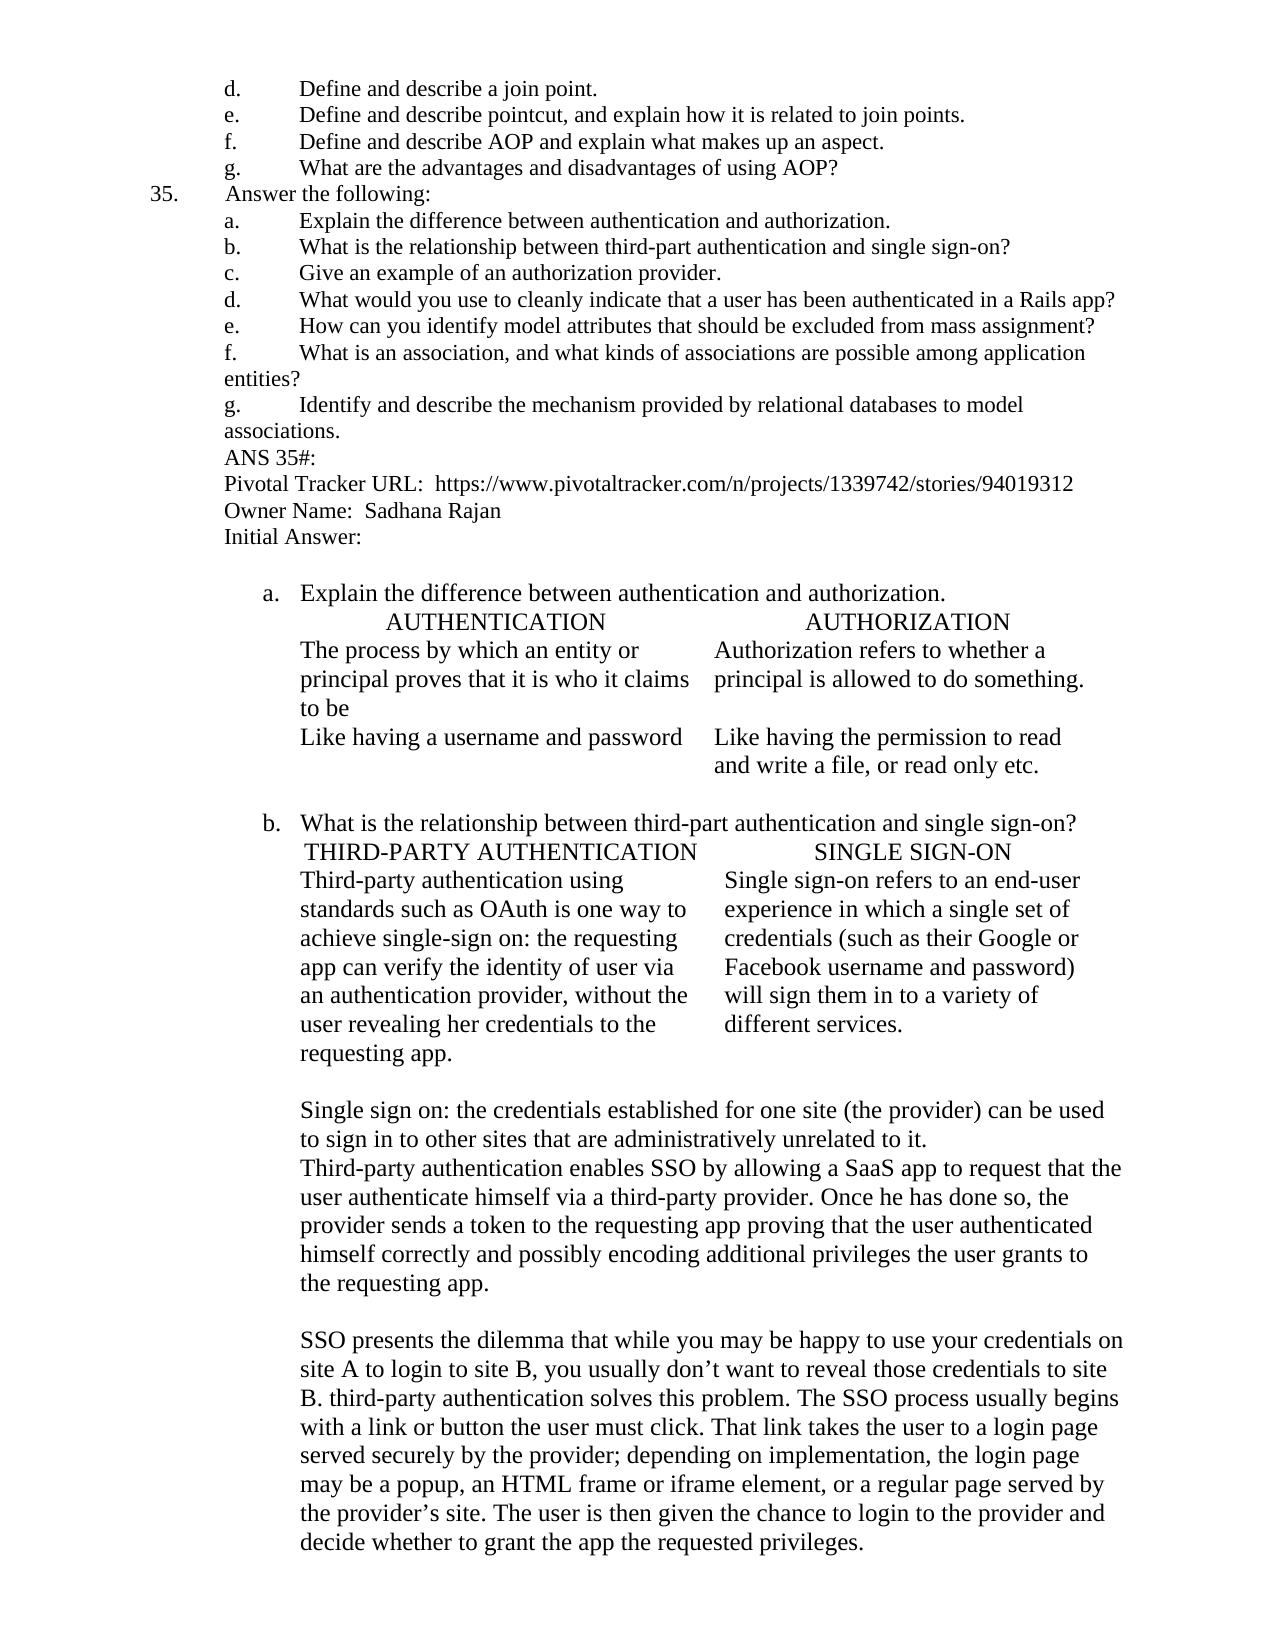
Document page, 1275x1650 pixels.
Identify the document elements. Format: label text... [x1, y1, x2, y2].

text SSO presents the dilemma that while you may be happy to use your credentials on site A to login to site B, you usually don’t want to reveal those credentials to site B. third-party authentication solves this problem. The SSO process usually begins with a link or button the user must click. That link takes the user to a login page served securely by the provider; depending on implementation, the login page may be a popup, an HTML frame or iframe element, or a regular page served by the provider’s site. The user is then given the chance to login to the provider and decide whether to grant the app the requested privileges. [300, 1326, 1125, 1556]
text a. Explain the difference between authentication and authorization. [224, 207, 1125, 233]
table_header SINGLE SIGN-ON [713, 837, 1113, 866]
text d. What would you use to cleanly indicate that a user has been authenticated in a Rails app? [224, 286, 1125, 312]
table_cell The process by which an entity or principal proves that it is who it claims to be [289, 636, 703, 722]
text d. Define and describe a join point. [224, 75, 1125, 101]
text f. Define and describe AOP and explain what makes up an aspect. [224, 128, 1125, 154]
text 35. Answer the following: [150, 180, 1125, 207]
table_cell Third-party authentication using standards such as OAuth is one way to achieve single-sign on: the requesting app can verify the identity of user via an authentication provider, without the user revealing her credentials to the requesting app. [289, 866, 713, 1067]
text e. Define and describe pointcut, and explain how it is related to join points. [224, 101, 1125, 128]
table_header AUTHORIZATION [703, 607, 1113, 636]
table_header THIRD-PARTY AUTHENTICATION [289, 837, 713, 866]
table_cell Single sign-on refers to an end-user experience in which a single set of credentials (such as their Google or Facebook username and password) will sign them in to a variety of different services. [713, 866, 1113, 1067]
text Single sign on: the credentials established for one site (the provider) can be used to sign in to other sites that are administratively unrelated to it. [300, 1096, 1125, 1153]
text b. What is the relationship between third-part authentication and single sign-on? [224, 233, 1125, 259]
table_header AUTHENTICATION [289, 607, 703, 636]
table_cell Authorization refers to whether a principal is allowed to do something. [703, 636, 1113, 722]
text f. What is an association, and what kinds of associations are possible among application entities? [224, 338, 1125, 391]
list Explain the difference between authentication and authorization. [262, 578, 1125, 607]
text g. Identify and describe the mechanism provided by relational databases to model associations. ANS 35#: [224, 391, 1125, 470]
list What is the relationship between third-part authentication and single sign-on? [262, 808, 1125, 837]
text Initial Answer: [224, 523, 1125, 549]
text Third-party authentication enables SSO by allowing a SaaS app to request that the user authenticate himself via a third-party provider. Once he has done so, the provider sends a token to the requesting app proving that the user authenticated himself correctly and possibly encoding additional privileges the user grants to the requesting app. [300, 1153, 1125, 1297]
text Pivotal Tracker URL: https://www.pivotaltracker.com/n/projects/1339742/stories/94019312 [224, 470, 1125, 497]
table_cell Like having the permission to read and write a file, or read only etc. [703, 722, 1113, 779]
text Owner Name: Sadhana Rajan [224, 497, 1125, 523]
table_cell Like having a username and password [289, 722, 703, 779]
text c. Give an example of an authorization provider. [224, 259, 1125, 286]
text e. How can you identify model attributes that should be excluded from mass assignment? [224, 312, 1125, 338]
text g. What are the advantages and disadvantages of using AOP? [224, 154, 1125, 180]
